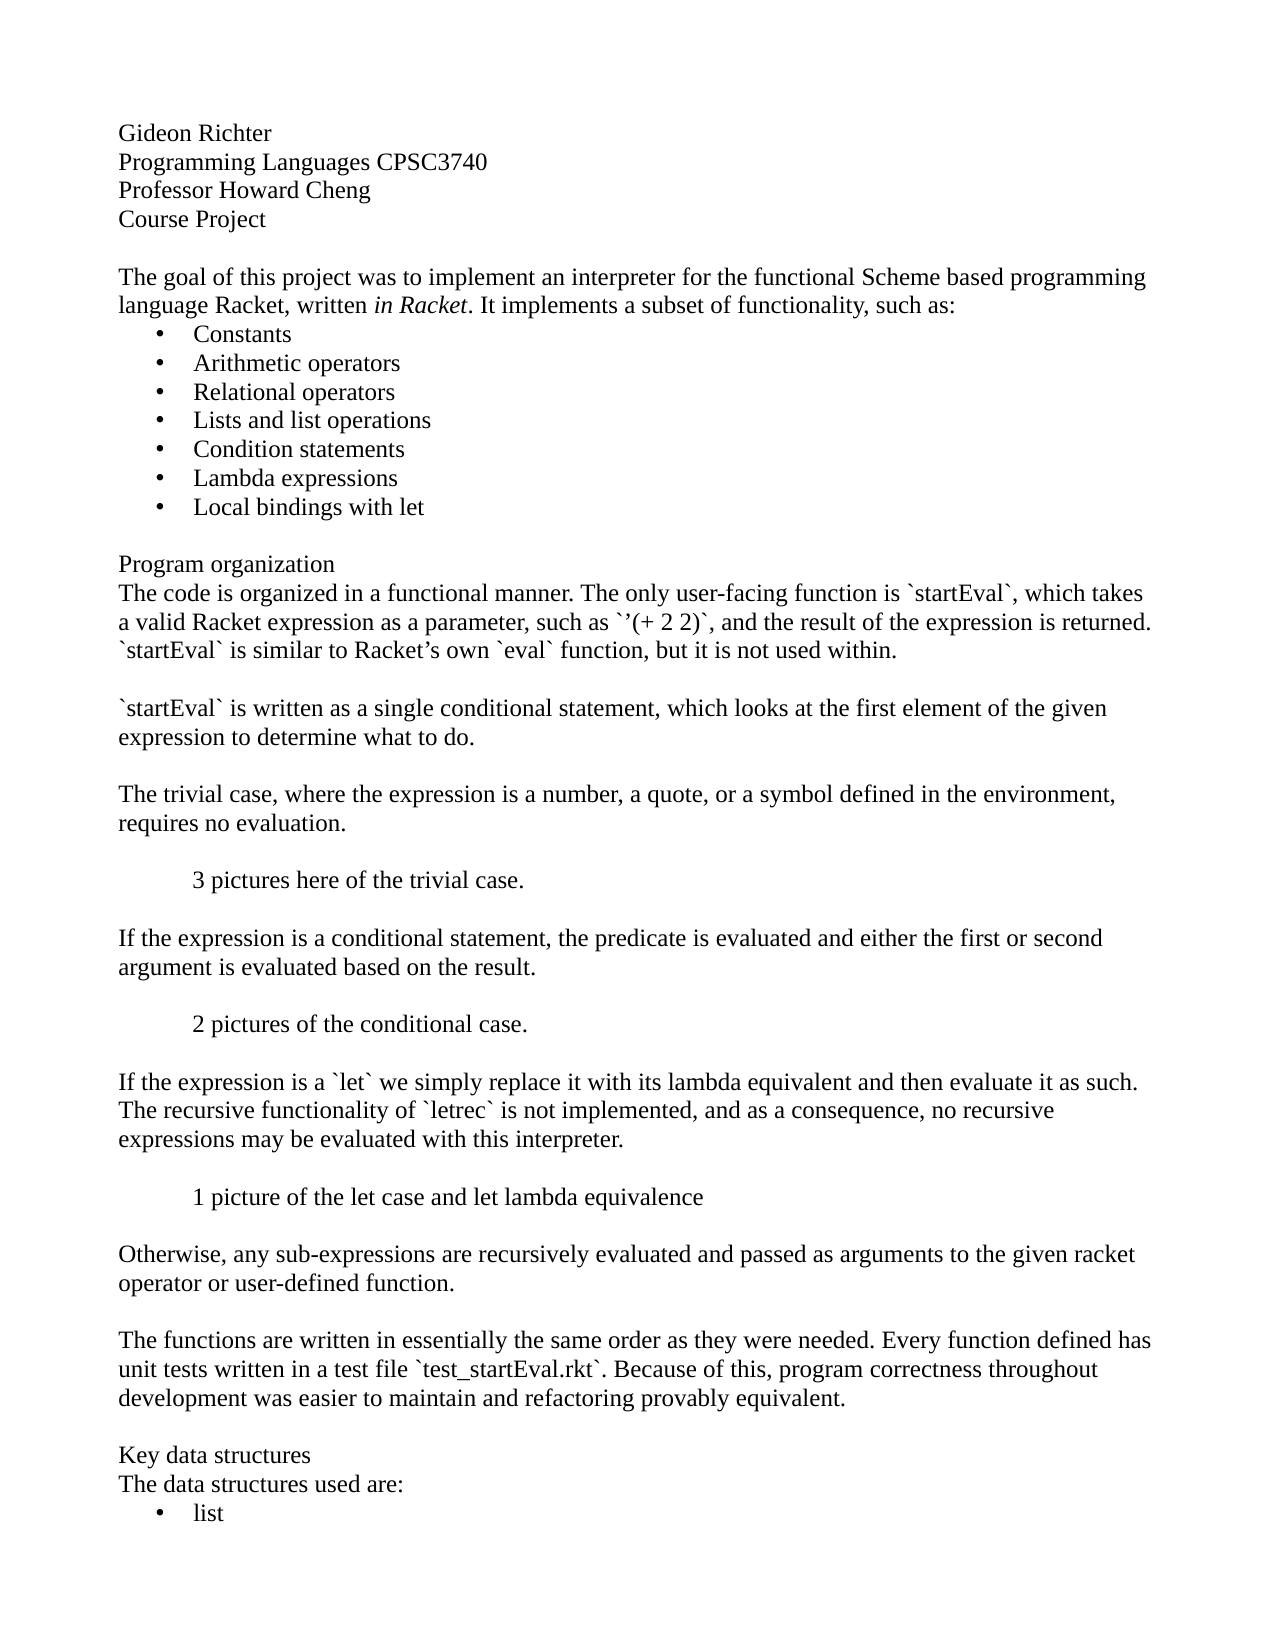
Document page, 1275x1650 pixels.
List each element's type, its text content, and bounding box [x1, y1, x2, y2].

text The functions are written in essentially the same order as they were needed. Every function defined has unit tests written in a test file `test_startEval.rkt`. Because of this, program correctness throughout development was easier to maintain and refactoring provably equivalent. [118, 1326, 1157, 1412]
text Gideon Richter [118, 118, 1157, 147]
text `startEval` is written as a single conditional statement, which looks at the first element of the given expression to determine what to do. [118, 693, 1157, 751]
text 3 pictures here of the trivial case. [118, 866, 1157, 894]
list Local bindings with let [156, 492, 1157, 521]
list Condition statements [156, 434, 1157, 463]
text 2 pictures of the conditional case. [118, 1009, 1157, 1038]
text The trivial case, where the expression is a number, a quote, or a symbol defined in the environment, requires no evaluation. [118, 779, 1157, 837]
text Program organization [118, 549, 1157, 578]
list Lambda expressions [156, 463, 1157, 492]
text Key data structures [118, 1441, 1157, 1469]
text Professor Howard Cheng [118, 176, 1157, 204]
text Programming Languages CPSC3740 [118, 147, 1157, 176]
text If the expression is a `let` we simply replace it with its lambda equivalent and then evaluate it as such. The recursive functionality of `letrec` is not implemented, and as a consequence, no recursive expressions may be evaluated with this interpreter. [118, 1067, 1157, 1153]
text 1 picture of the let case and let lambda equivalence [118, 1182, 1157, 1211]
text The code is organized in a functional manner. The only user-facing function is `startEval`, which takes a valid Racket expression as a parameter, such as `’(+ 2 2)`, and the result of the expression is returned. `startEval` is similar to Racket’s own `eval` function, but it is not used within. [118, 578, 1157, 664]
list Constants [156, 319, 1157, 348]
text The data structures used are: [118, 1469, 1157, 1498]
list list [156, 1498, 1157, 1527]
text If the expression is a conditional statement, the predicate is evaluated and either the first or second argument is evaluated based on the result. [118, 923, 1157, 981]
text Course Project [118, 204, 1157, 233]
list Lists and list operations [156, 406, 1157, 434]
list Relational operators [156, 377, 1157, 406]
text Otherwise, any sub-expressions are recursively evaluated and passed as arguments to the given racket operator or user-defined function. [118, 1239, 1157, 1297]
text The goal of this project was to implement an interpreter for the functional Scheme based programming language Racket, written in Racket. It implements a subset of functionality, such as: [118, 262, 1157, 319]
list Arithmetic operators [156, 348, 1157, 377]
